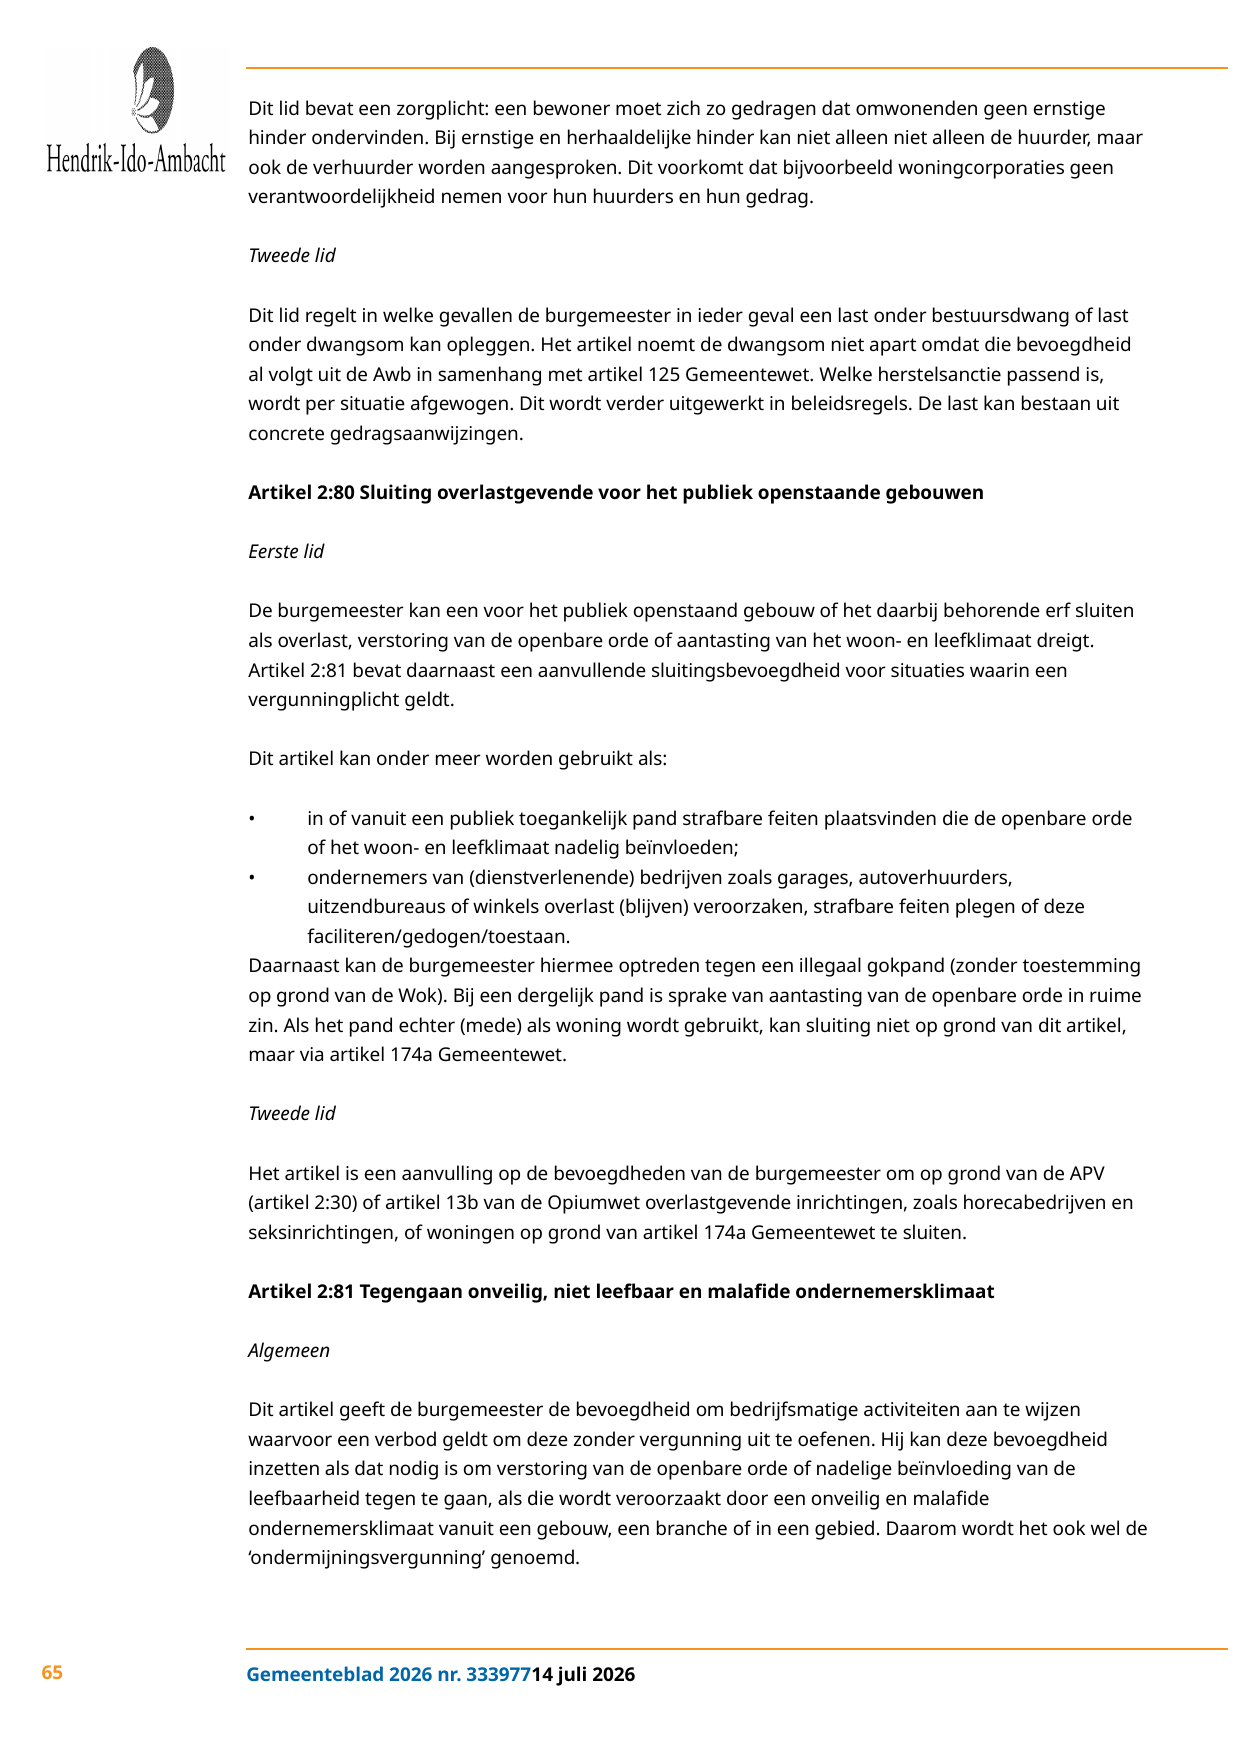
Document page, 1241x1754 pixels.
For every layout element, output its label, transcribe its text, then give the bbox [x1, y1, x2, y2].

text Algemeen [248, 1337, 1152, 1363]
picture [41, 47, 231, 172]
text Daarnaast kan de burgemeester hiermee optreden tegen een illegaal gokpand (zonder toestemming op grond van de Wok). Bij een dergelijk pand is sprake van aantasting van de openbare orde in ruime zin. Als het pand echter (mede) als woning wordt gebruikt, kan sluiting niet op grond van dit artikel, maar via artikel 174a Gemeentewet. [248, 953, 1152, 1067]
list ondernemers van (dienstverlenende) bedrijven zoals garages, autoverhuurders, uitzendbureaus of winkels overlast (blijven) veroorzaken, strafbare feiten plegen of deze faciliteren/gedogen/toestaan. [248, 864, 1152, 949]
text Het artikel is een aanvulling op de bevoegdheden van de burgemeester om op grond van de APV (artikel 2:30) of artikel 13b van de Opiumwet overlastgevende inrichtingen, zoals horecabedrijven en seksinrichtingen, of woningen op grond van artikel 174a Gemeentewet te sluiten. [248, 1160, 1152, 1245]
text Eerste lid [248, 538, 1152, 564]
text Tweede lid [248, 1101, 1152, 1126]
text De burgemeester kan een voor het publiek openstaand gebouw of het daarbij behorende erf sluiten als overlast, verstoring van de openbare orde of aantasting van het woon- en leefklimaat dreigt. Artikel 2:81 bevat daarnaast een aanvullende sluitingsbevoegdheid voor situaties waarin een vergunningplicht geldt. [248, 598, 1152, 712]
text Dit artikel geeft de burgemeester de bevoegdheid om bedrijfsmatige activiteiten aan te wijzen waarvoor een verbod geldt om deze zonder vergunning uit te oefenen. Hij kan deze bevoegdheid inzetten als dat nodig is om verstoring van de openbare orde of nadelige beïnvloeding van de leefbaarheid tegen te gaan, als die wordt veroorzaakt door een onveilig en malafide ondernemersklimaat vanuit een gebouw, een branche of in een gebied. Daarom wordt het ook wel de ‘ondermijningsvergunning’ genoemd. [248, 1396, 1152, 1570]
text Artikel 2:81 Tegengaan onveilig, niet leefbaar en malafide ondernemersklimaat [248, 1278, 1152, 1304]
text Dit lid bevat een zorgplicht: een bewoner moet zich zo gedragen dat omwonenden geen ernstige hinder ondervinden. Bij ernstige en herhaaldelijke hinder kan niet alleen niet alleen de huurder, maar ook de verhuurder worden aangesproken. Dit voorkomt dat bijvoorbeeld woningcorporaties geen verantwoordelijkheid nemen voor hun huurders en hun gedrag. [248, 95, 1152, 209]
text Dit lid regelt in welke gevallen de burgemeester in ieder geval een last onder bestuursdwang of last onder dwangsom kan opleggen. Het artikel noemt de dwangsom niet apart omdat die bevoegdheid al volgt uit de Awb in samenhang met artikel 125 Gemeentewet. Welke herstelsanctie passend is, wordt per situatie afgewogen. Dit wordt verder uitgewerkt in beleidsregels. De last kan bestaan uit concrete gedragsaanwijzingen. [248, 302, 1152, 446]
list in of vanuit een publiek toegankelijk pand strafbare feiten plaatsvinden die de openbare orde of het woon- en leefklimaat nadelig beïnvloeden; [248, 805, 1152, 860]
text Tweede lid [248, 243, 1152, 268]
text Artikel 2:80 Sluiting overlastgevende voor het publiek openstaande gebouwen [248, 479, 1152, 505]
text Dit artikel kan onder meer worden gebruikt als: [248, 746, 1152, 771]
